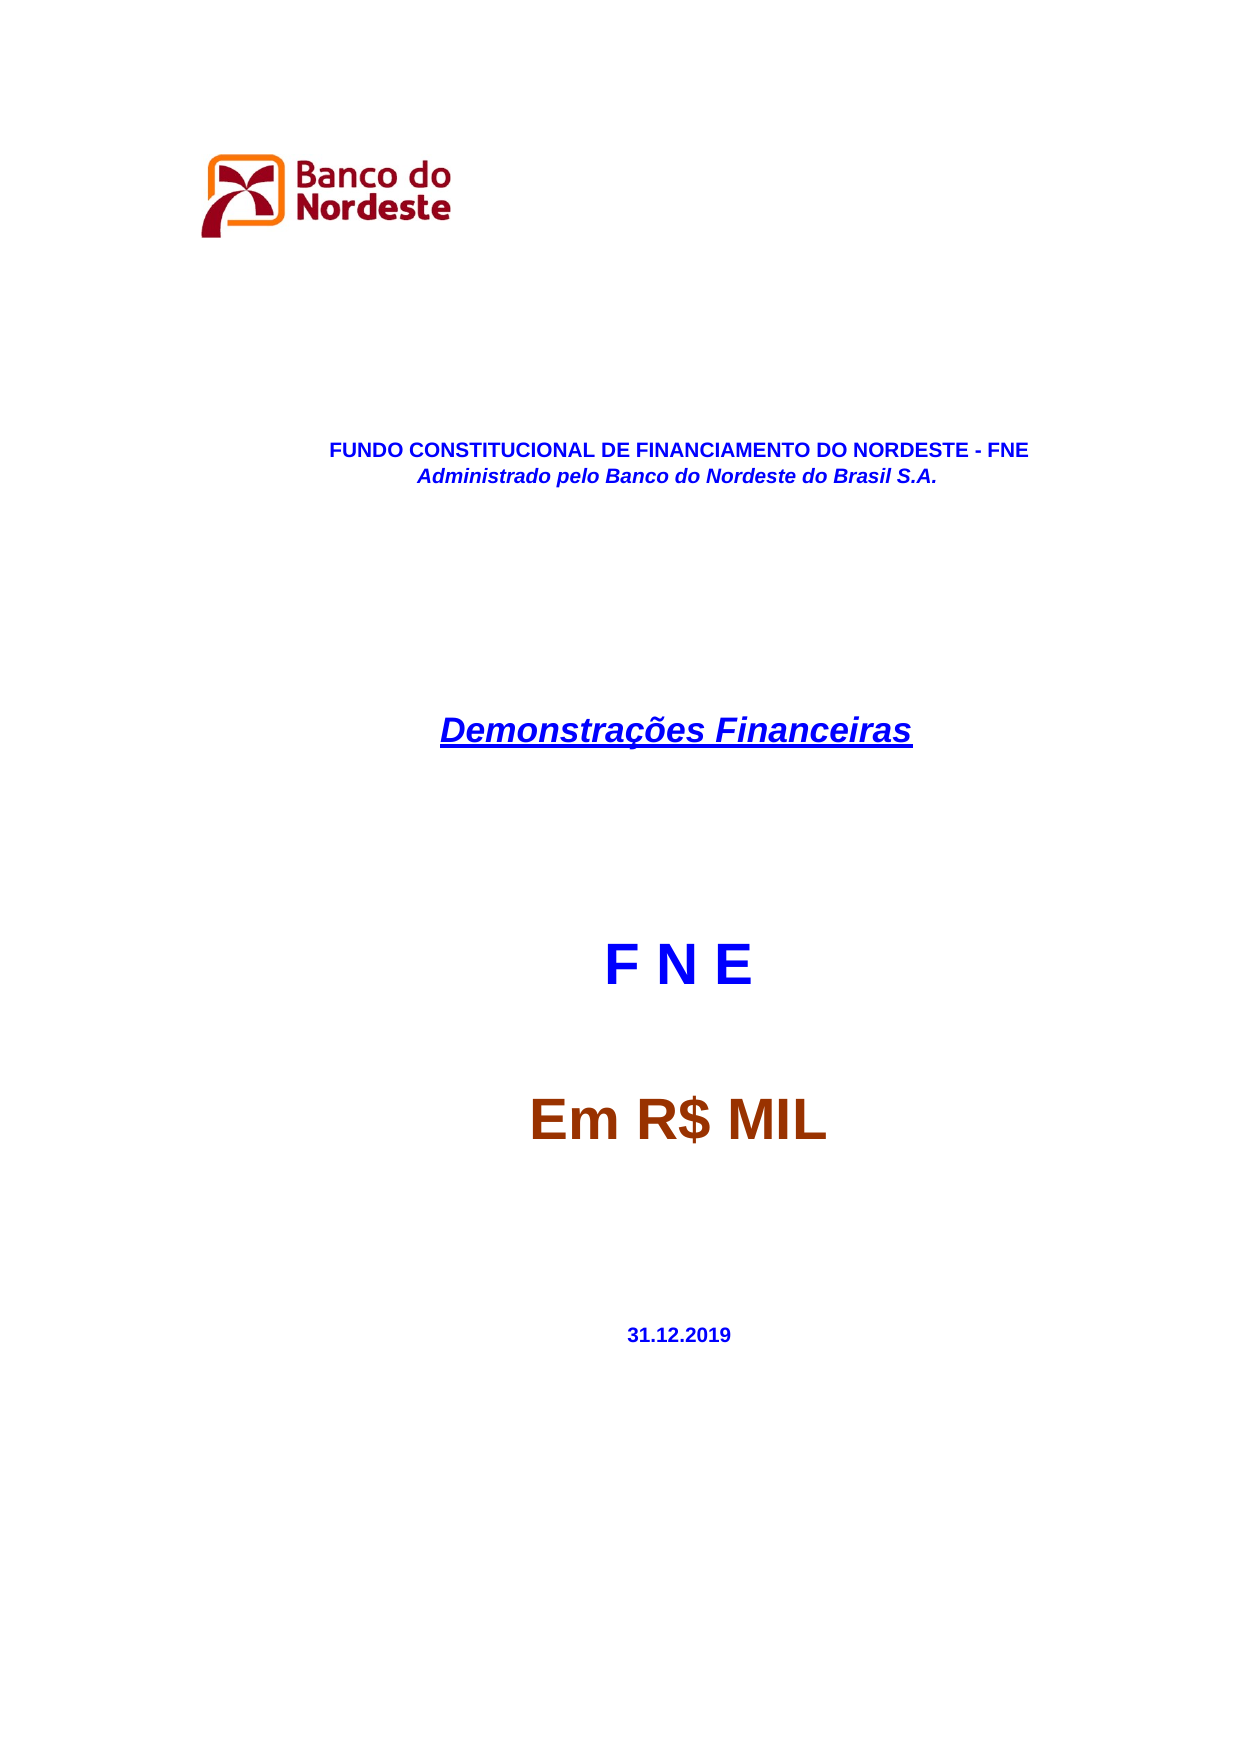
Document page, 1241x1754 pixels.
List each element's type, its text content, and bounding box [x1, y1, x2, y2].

subtitle F N E Em R$ MIL [529, 930, 831, 1152]
text Demonstrações Financeiras [147, 709, 1205, 749]
subtitle Administrado pelo Banco do Nordeste do Brasil S.A. [147, 464, 1207, 488]
text FUNDO CONSTITUCIONAL DE FINANCIAMENTO DO NORDESTE - FNE [147, 438, 1211, 462]
text 31.12.2019 [147, 1323, 1211, 1347]
picture [201, 154, 451, 238]
